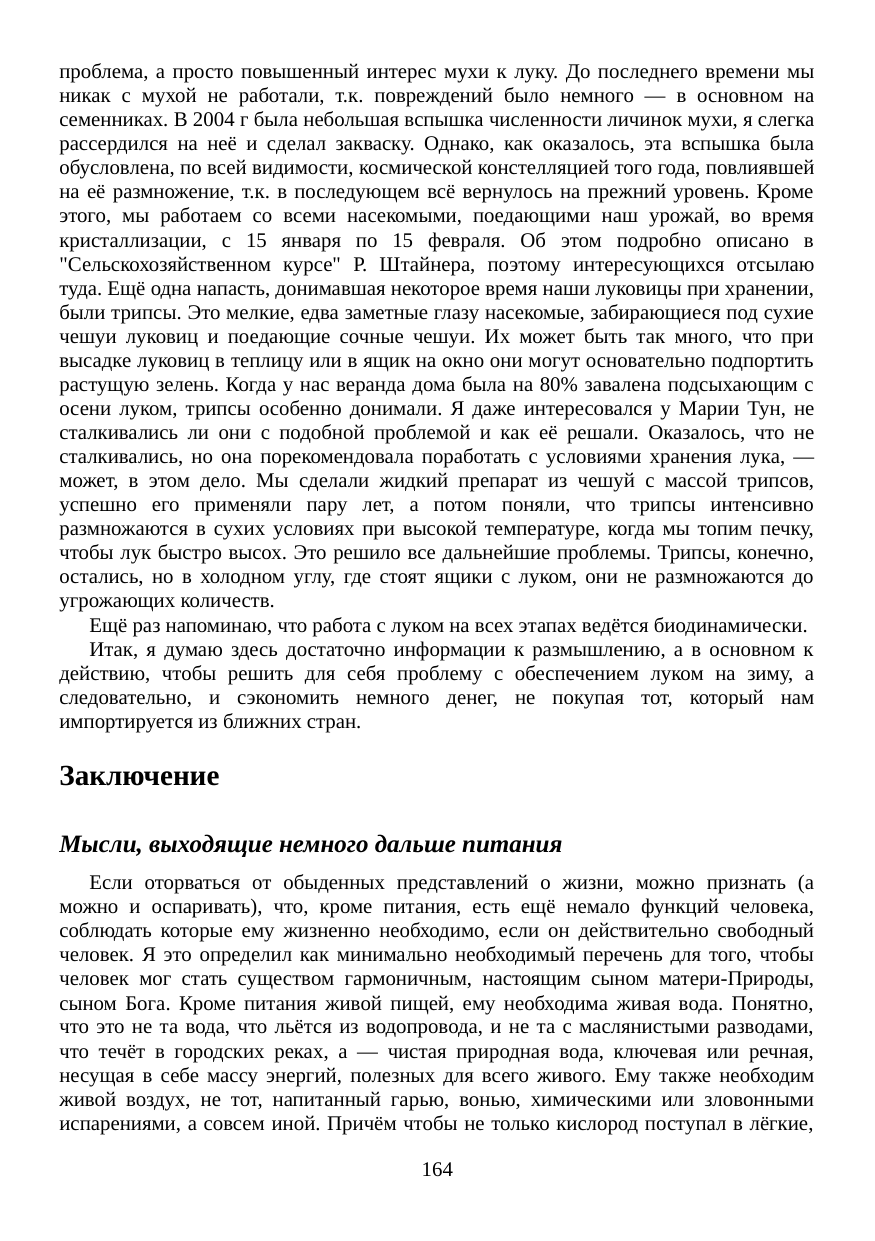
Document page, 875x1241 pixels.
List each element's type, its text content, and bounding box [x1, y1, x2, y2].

subtitle Мысли, выходящие немного дальше питания [59, 829, 815, 858]
subtitle Заключение [59, 758, 815, 791]
text Ещё раз напоминаю, что работа с луком на всех этапах ведётся биодинамически. [59, 612, 815, 637]
text Если оторваться от обыденных представлений о жизни, можно признать (а можно и оспаривать), что, кроме питания, есть ещё немало функций человека, соблюдать которые ему жизненно необходимо, если он действительно свободный человек. Я это определил как минимально необходимый перечень для того, чтобы человек мог стать существом гармоничным, настоящим сыном матери-Природы, сыном Бога. Кроме питания живой пищей, ему необходима живая вода. Понятно, что это не та вода, что льётся из водопровода, и не та с маслянистыми разводами, что течёт в городских реках, а — чистая природная вода, ключевая или речная, несущая в себе массу энергий, полезных для всего живого. Ему также необходим живой воздух, не тот, напитанный гарью, вонью, химическими или зловонными испарениями, а совсем иной. Причём чтобы не только кислород поступал в лёгкие, [59, 870, 815, 1135]
text Итак, я думаю здесь достаточно информации к размышлению, а в основном к действию, чтобы решить для себя проблему с обеспечением луком на зиму, а следовательно, и сэкономить немного денег, не покупая тот, который нам импортируется из ближних стран. [59, 637, 815, 733]
text проблема, а просто повышенный интерес мухи к луку. До последнего времени мы никак с мухой не работали, т.к. повреждений было немного — в основном на семенниках. В 2004 г была небольшая вспышка численности личинок мухи, я слегка рассердился на неё и сделал закваску. Однако, как оказалось, эта вспышка была обусловлена, по всей видимости, космической констелляцией того года, повлиявшей на её размножение, т.к. в последующем всё вернулось на прежний уровень. Кроме этого, мы работаем со всеми насекомыми, поедающими наш урожай, во время кристаллизации, с 15 января по 15 февраля. Об этом подробно описано в "Сельскохозяйственном курсе" Р. Штайнера, поэтому интересующихся отсылаю туда. Ещё одна напасть, донимавшая некоторое время наши луковицы при хранении, были трипсы. Это мелкие, едва заметные глазу насекомые, забирающиеся под сухие чешуи луковиц и поедающие сочные чешуи. Их может быть так много, что при высадке луковиц в теплицу или в ящик на окно они могут основательно подпортить растущую зелень. Когда у нас веранда дома была на 80% завалена подсыхающим с осени луком, трипсы особенно донимали. Я даже интересовался у Марии Тун, не сталкивались ли они с подобной проблемой и как её решали. Оказалось, что не сталкивались, но она порекомендовала поработать с условиями хранения лука, — может, в этом дело. Мы сделали жидкий препарат из чешуй с массой трипсов, успешно его применяли пару лет, а потом поняли, что трипсы интенсивно размножаются в сухих условиях при высокой температуре, когда мы топим печку, чтобы лук быстро высох. Это решило все дальнейшие проблемы. Трипсы, конечно, остались, но в холодном углу, где стоят ящики с луком, они не размножаются до угрожающих количеств. [59, 59, 815, 612]
